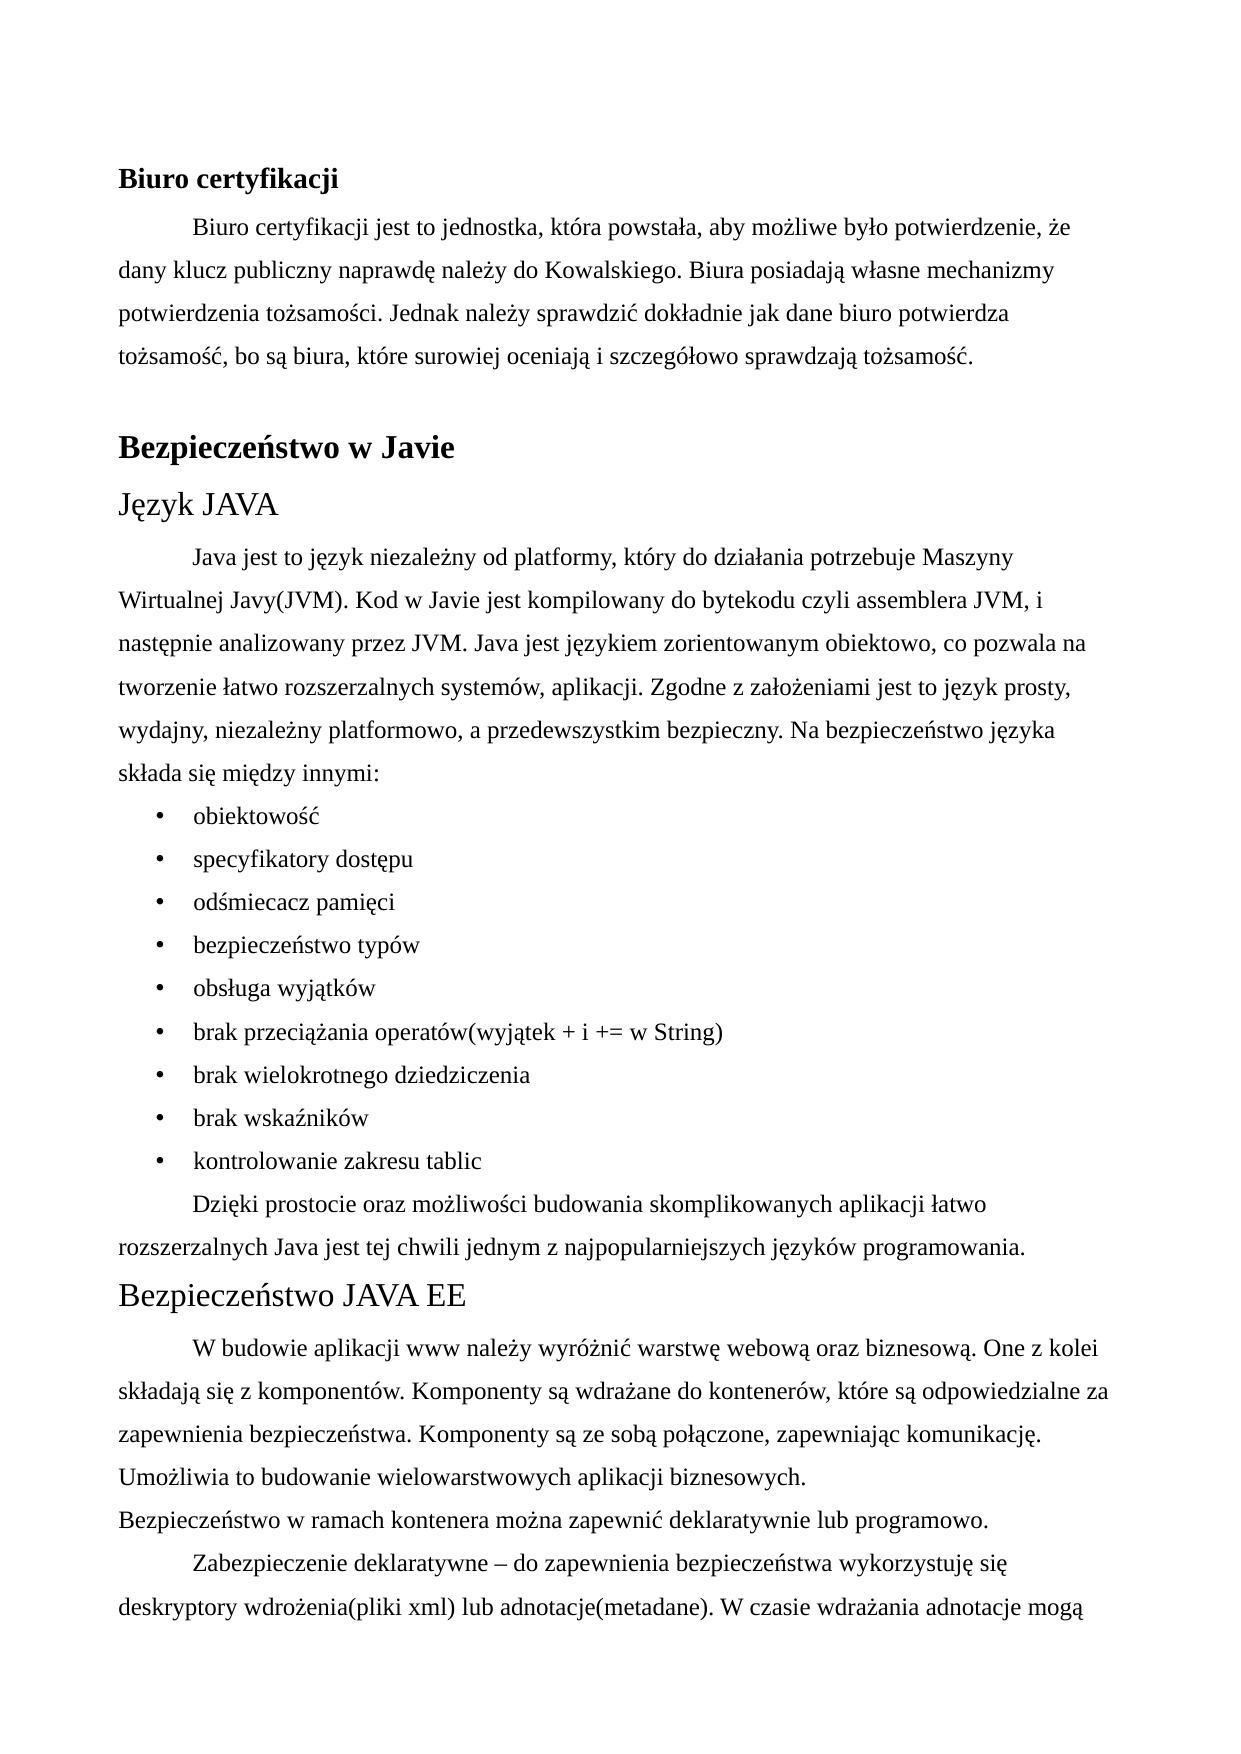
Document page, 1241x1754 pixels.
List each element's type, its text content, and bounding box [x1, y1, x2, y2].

text W budowie aplikacji www należy wyróżnić warstwę webową oraz biznesową. One z kolei składają się z komponentów. Komponenty są wdrażane do kontenerów, które są odpowiedzialne za zapewnienia bezpieczeństwa. Komponenty są ze sobą połączone, zapewniając komunikację. Umożliwia to budowanie wielowarstwowych aplikacji biznesowych. [118, 1333, 1122, 1491]
text Bezpieczeństwo JAVA EE [118, 1275, 1122, 1314]
list bezpieczeństwo typów [156, 930, 1122, 959]
list obsługa wyjątków [156, 973, 1122, 1002]
list brak wielokrotnego dziedziczenia [156, 1060, 1122, 1088]
text Zabezpieczenie deklaratywne – do zapewnienia bezpieczeństwa wykorzystuję się deskryptory wdrożenia(pliki xml) lub adnotacje(metadane). W czasie wdrażania adnotacje mogą [118, 1548, 1122, 1620]
text Bezpieczeństwo w ramach kontenera można zapewnić deklaratywnie lub programowo. [118, 1505, 1122, 1534]
list specyfikatory dostępu [156, 844, 1122, 873]
text Java jest to język niezależny od platformy, który do działania potrzebuje Maszyny Wirtualnej Javy(JVM). Kod w Javie jest kompilowany do bytekodu czyli assemblera JVM, i następnie analizowany przez JVM. Java jest językiem zorientowanym obiektowo, co pozwala na tworzenie łatwo rozszerzalnych systemów, aplikacji. Zgodne z założeniami jest to język prosty, wydajny, niezależny platformowo, a przedewszystkim bezpieczny. Na bezpieczeństwo języka składa się między innymi: [118, 542, 1122, 787]
list odśmiecacz pamięci [156, 887, 1122, 916]
text Biuro certyfikacji [118, 161, 1122, 195]
text Język JAVA [118, 485, 1122, 523]
list obiektowość [156, 801, 1122, 830]
list brak przeciążania operatów(wyjątek + i += w String) [156, 1017, 1122, 1045]
text Biuro certyfikacji jest to jednostka, która powstała, aby możliwe było potwierdzenie, że dany klucz publiczny naprawdę należy do Kowalskiego. Biura posiadają własne mechanizmy potwierdzenia tożsamości. Jednak należy sprawdzić dokładnie jak dane biuro potwierdza tożsamość, bo są biura, które surowiej oceniają i szczegółowo sprawdzają tożsamość. [118, 212, 1122, 370]
list brak wskaźników [156, 1103, 1122, 1132]
list kontrolowanie zakresu tablic [156, 1146, 1122, 1175]
text Dzięki prostocie oraz możliwości budowania skomplikowanych aplikacji łatwo rozszerzalnych Java jest tej chwili jednym z najpopularniejszych języków programowania. [118, 1189, 1122, 1261]
text Bezpieczeństwo w Javie [118, 427, 1122, 466]
